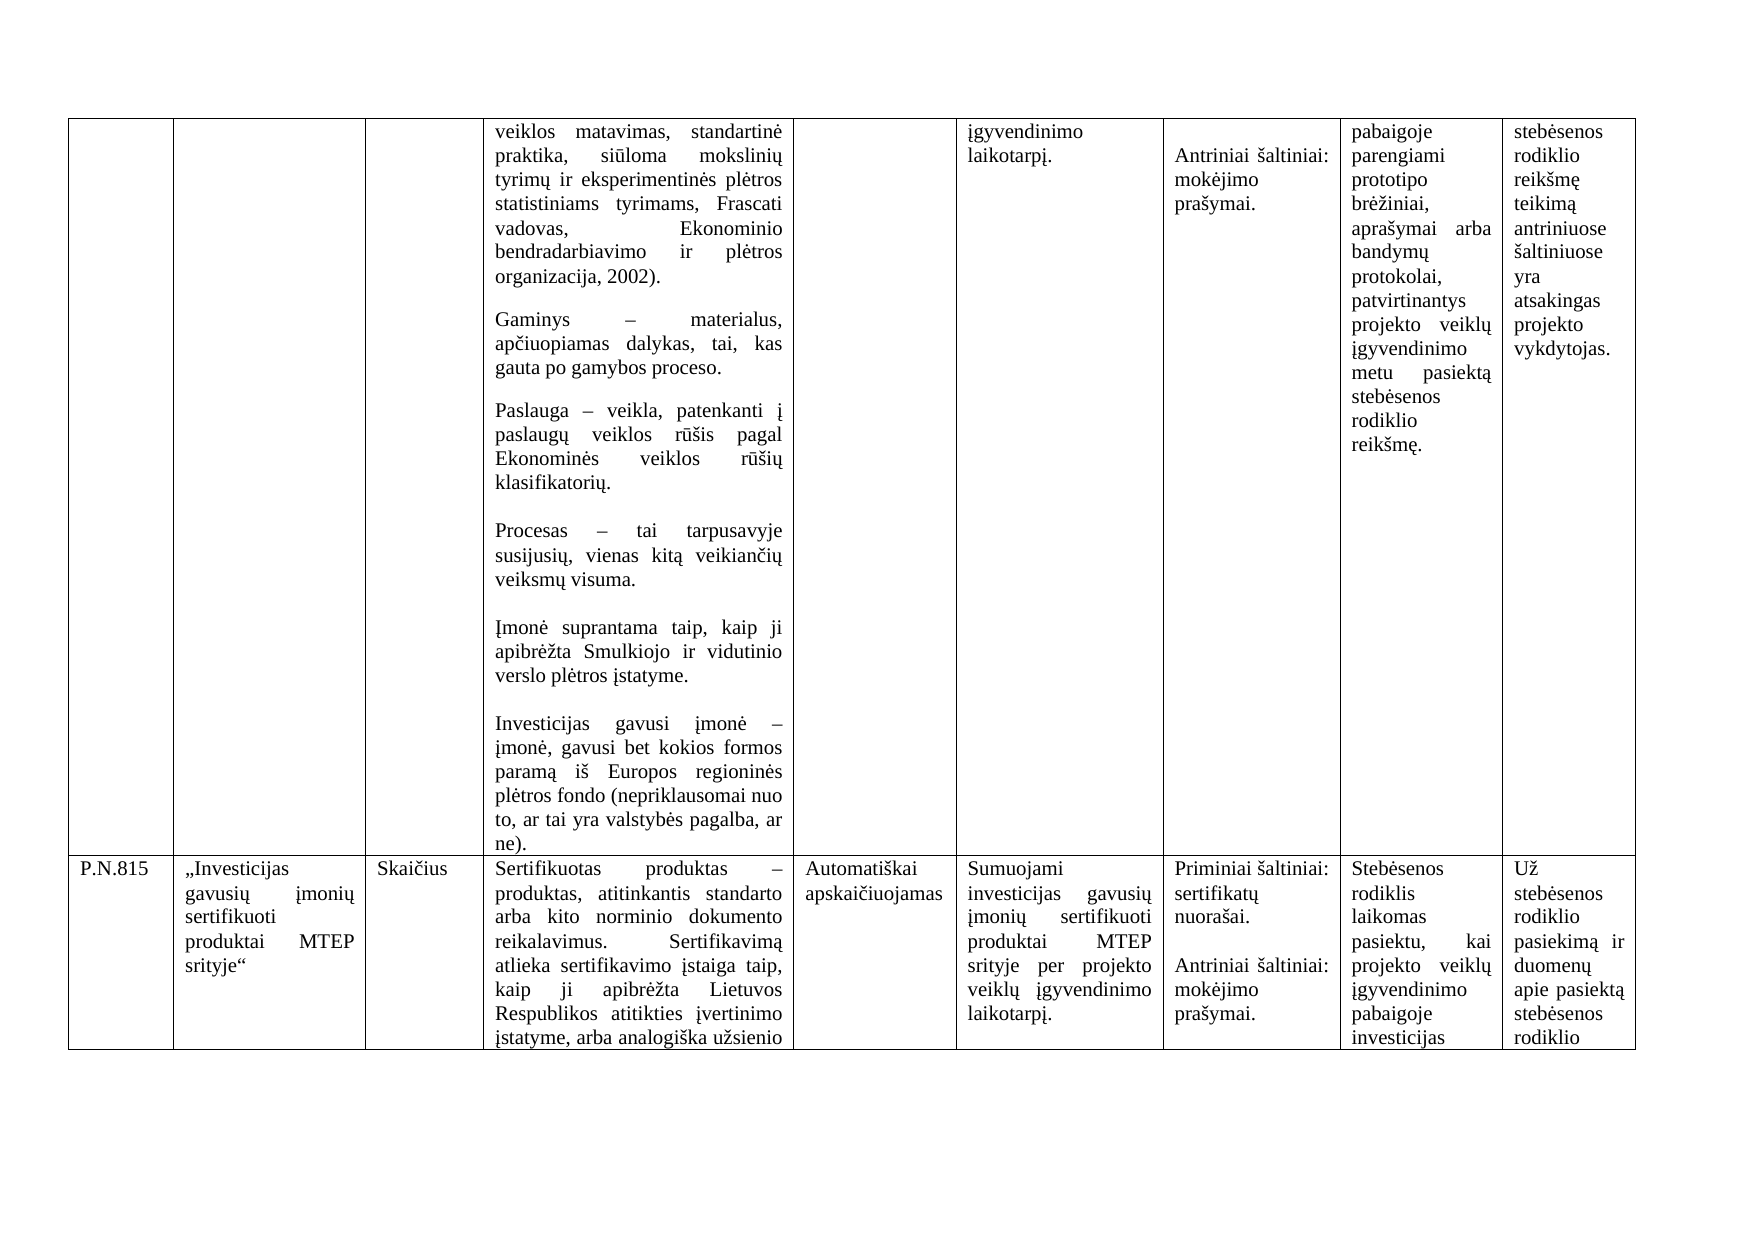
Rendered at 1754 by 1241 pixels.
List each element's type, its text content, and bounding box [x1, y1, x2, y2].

table_cell [794, 119, 956, 855]
table_cell įgyvendinimo laikotarpį. [957, 119, 1163, 855]
table_cell Sumuojami investicijas gavusių įmonių sertifikuoti produktai MTEP srityje per projekto veiklų įgyvendinimo laikotarpį. [957, 856, 1163, 1049]
table_cell veiklos matavimas, standartinė praktika, siūloma mokslinių tyrimų ir eksperimentinės plėtros statistiniams tyrimams, Frascati vadovas, Ekonominio bendradarbiavimo ir plėtros organizacija, 2002). Gaminys – materialus, apčiuopiamas dalykas, tai, kas gauta po gamybos proceso. Paslauga – veikla, patenkanti į paslaugų veiklos rūšis pagal Ekonominės veiklos rūšių klasifikatorių. Procesas – tai tarpusavyje susijusių, vienas kitą veikiančių veiksmų visuma. Įmonė suprantama taip, kaip ji apibrėžta Smulkiojo ir vidutinio verslo plėtros įstatyme. Investicijas gavusi įmonė – įmonė, gavusi bet kokios formos paramą iš Europos regioninės plėtros fondo (nepriklausomai nuo to, ar tai yra valstybės pagalba, ar ne). [484, 119, 793, 855]
table_cell „Investicijas gavusių įmonių sertifikuoti produktai MTEP srityje“ [174, 856, 365, 1049]
table_cell Antriniai šaltiniai: mokėjimo prašymai. [1164, 119, 1340, 855]
table_cell Už stebėsenos rodiklio pasiekimą ir duomenų apie pasiektą stebėsenos rodiklio [1503, 856, 1635, 1049]
table_cell [366, 119, 483, 855]
table_cell Skaičius [366, 856, 483, 1049]
table_cell pabaigoje parengiami prototipo brėžiniai, aprašymai arba bandymų protokolai, patvirtinantys projekto veiklų įgyvendinimo metu pasiektą stebėsenos rodiklio reikšmę. [1341, 119, 1502, 855]
table_cell P.N.815 [69, 856, 173, 1049]
table_cell stebėsenos rodiklio reikšmę teikimą antriniuose šaltiniuose yra atsakingas projekto vykdytojas. [1503, 119, 1635, 855]
table_cell Automatiškai apskaičiuojamas [794, 856, 956, 1049]
table_cell Sertifikuotas produktas – produktas, atitinkantis standarto arba kito norminio dokumento reikalavimus. Sertifikavimą atlieka sertifikavimo įstaiga taip, kaip ji apibrėžta Lietuvos Respublikos atitikties įvertinimo įstatyme, arba analogiška užsienio [484, 856, 793, 1049]
table_cell Stebėsenos rodiklis laikomas pasiektu, kai projekto veiklų įgyvendinimo pabaigoje investicijas [1341, 856, 1502, 1049]
table_cell Priminiai šaltiniai: sertifikatų nuorašai. Antriniai šaltiniai: mokėjimo prašymai. [1164, 856, 1340, 1049]
table_cell [174, 119, 365, 855]
table_cell [69, 119, 173, 855]
